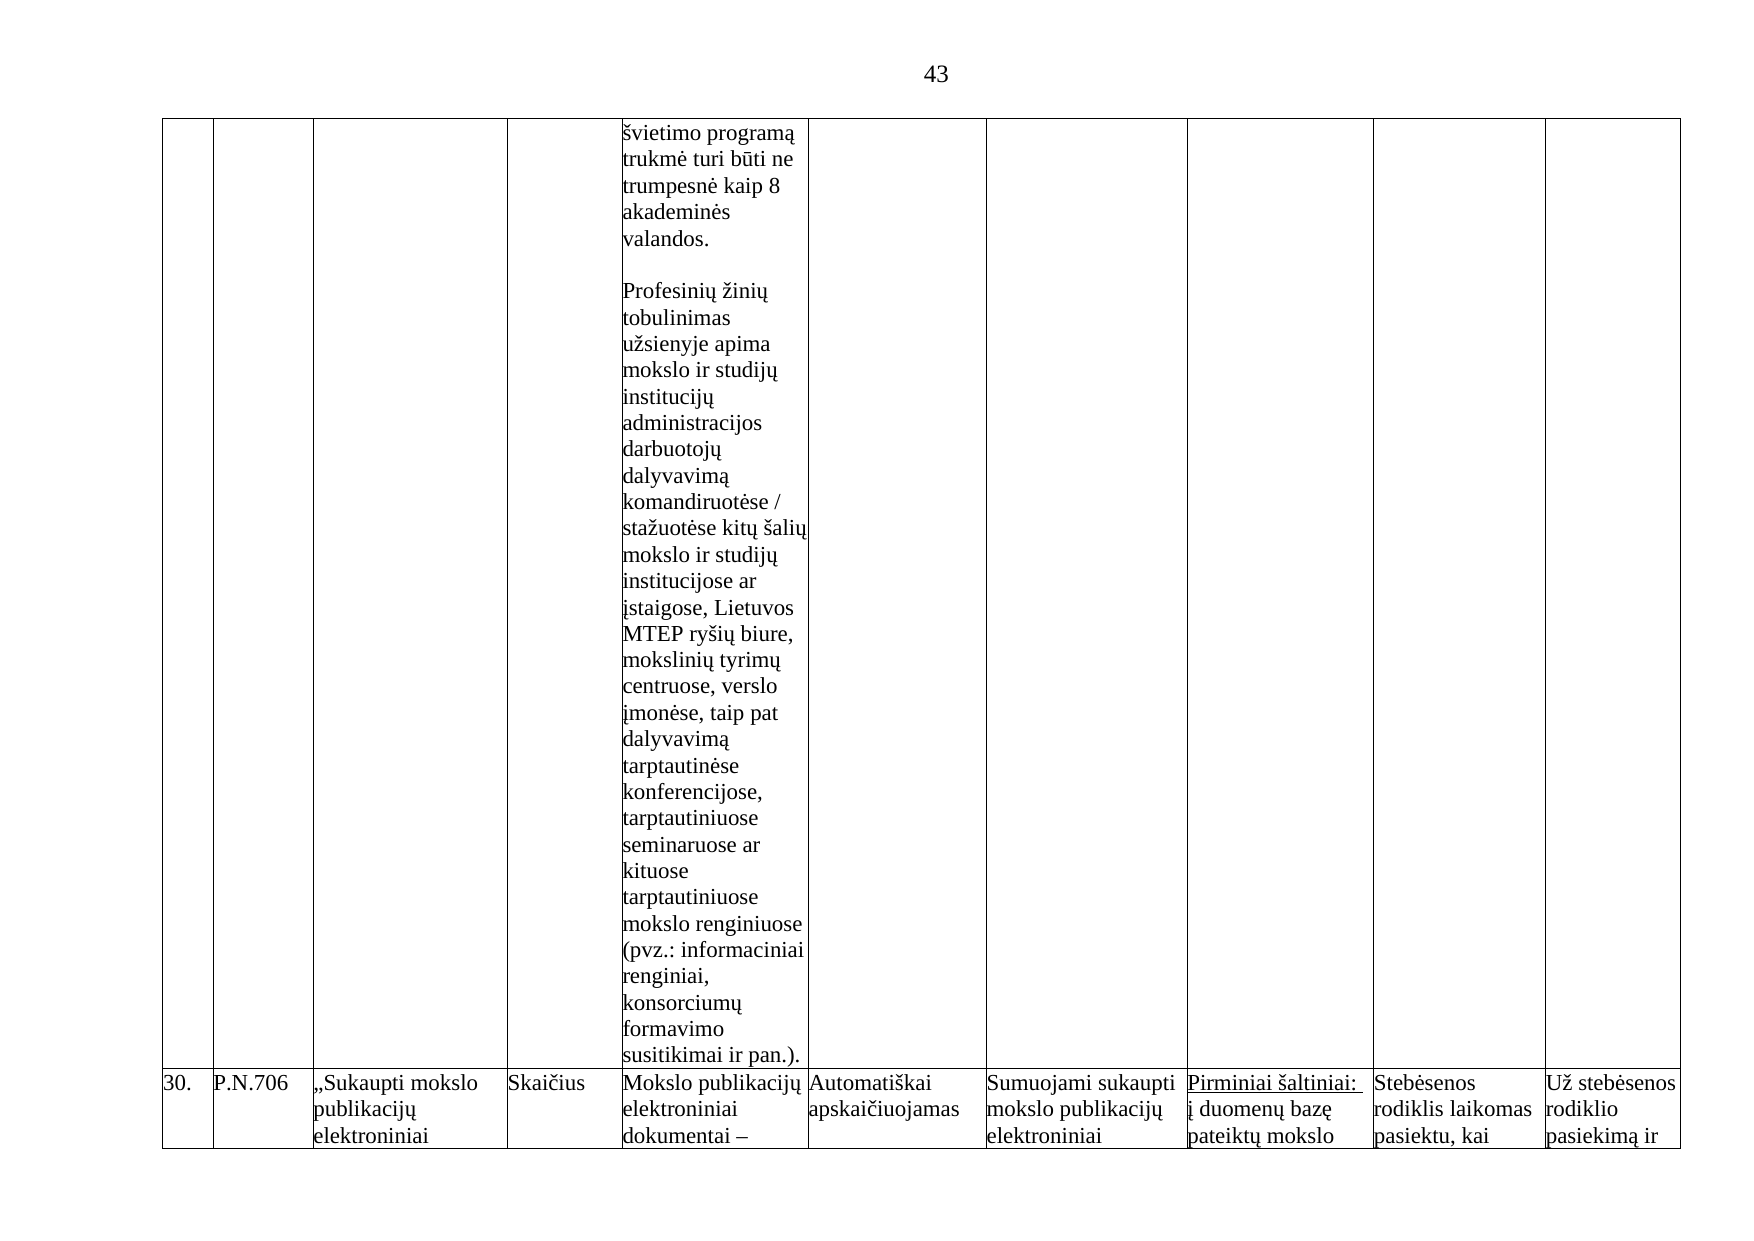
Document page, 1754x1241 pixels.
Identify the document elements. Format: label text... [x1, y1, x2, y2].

table_cell [987, 119, 1187, 1068]
table_cell [1374, 119, 1545, 1068]
table_cell [1188, 119, 1373, 1068]
table_cell Automatiškai apskaičiuojamas [809, 1069, 986, 1148]
table_cell Sumuojami sukaupti mokslo publikacijų elektroniniai [987, 1069, 1187, 1148]
table_cell Stebėsenos rodiklis laikomas pasiektu, kai [1374, 1069, 1545, 1148]
table_cell P.N.706 [214, 1069, 313, 1148]
table_cell Mokslo publikacijų elektroniniai dokumentai – [623, 1069, 808, 1148]
table_cell [809, 119, 986, 1068]
table_cell Pirminiai šaltiniai: į duomenų bazę pateiktų mokslo [1188, 1069, 1373, 1148]
table_cell [508, 119, 622, 1068]
table_cell [163, 119, 213, 1068]
table_cell „Sukaupti mokslo publikacijų elektroniniai [314, 1069, 507, 1148]
table_cell [314, 119, 507, 1068]
table_cell švietimo programą trukmė turi būti ne trumpesnė kaip 8 akademinės valandos. Profesinių žinių tobulinimas užsienyje apima mokslo ir studijų institucijų administracijos darbuotojų dalyvavimą komandiruotėse / stažuotėse kitų šalių mokslo ir studijų institucijose ar įstaigose, Lietuvos MTEP ryšių biure, mokslinių tyrimų centruose, verslo įmonėse, taip pat dalyvavimą tarptautinėse konferencijose, tarptautiniuose seminaruose ar kituose tarptautiniuose mokslo renginiuose (pvz.: informaciniai renginiai, konsorciumų formavimo susitikimai ir pan.). [623, 119, 808, 1068]
table_cell [214, 119, 313, 1068]
table_cell 30. [163, 1069, 213, 1148]
table_cell [1546, 119, 1680, 1068]
table_cell Skaičius [508, 1069, 622, 1148]
table_cell Už stebėsenos rodiklio pasiekimą ir [1546, 1069, 1680, 1148]
